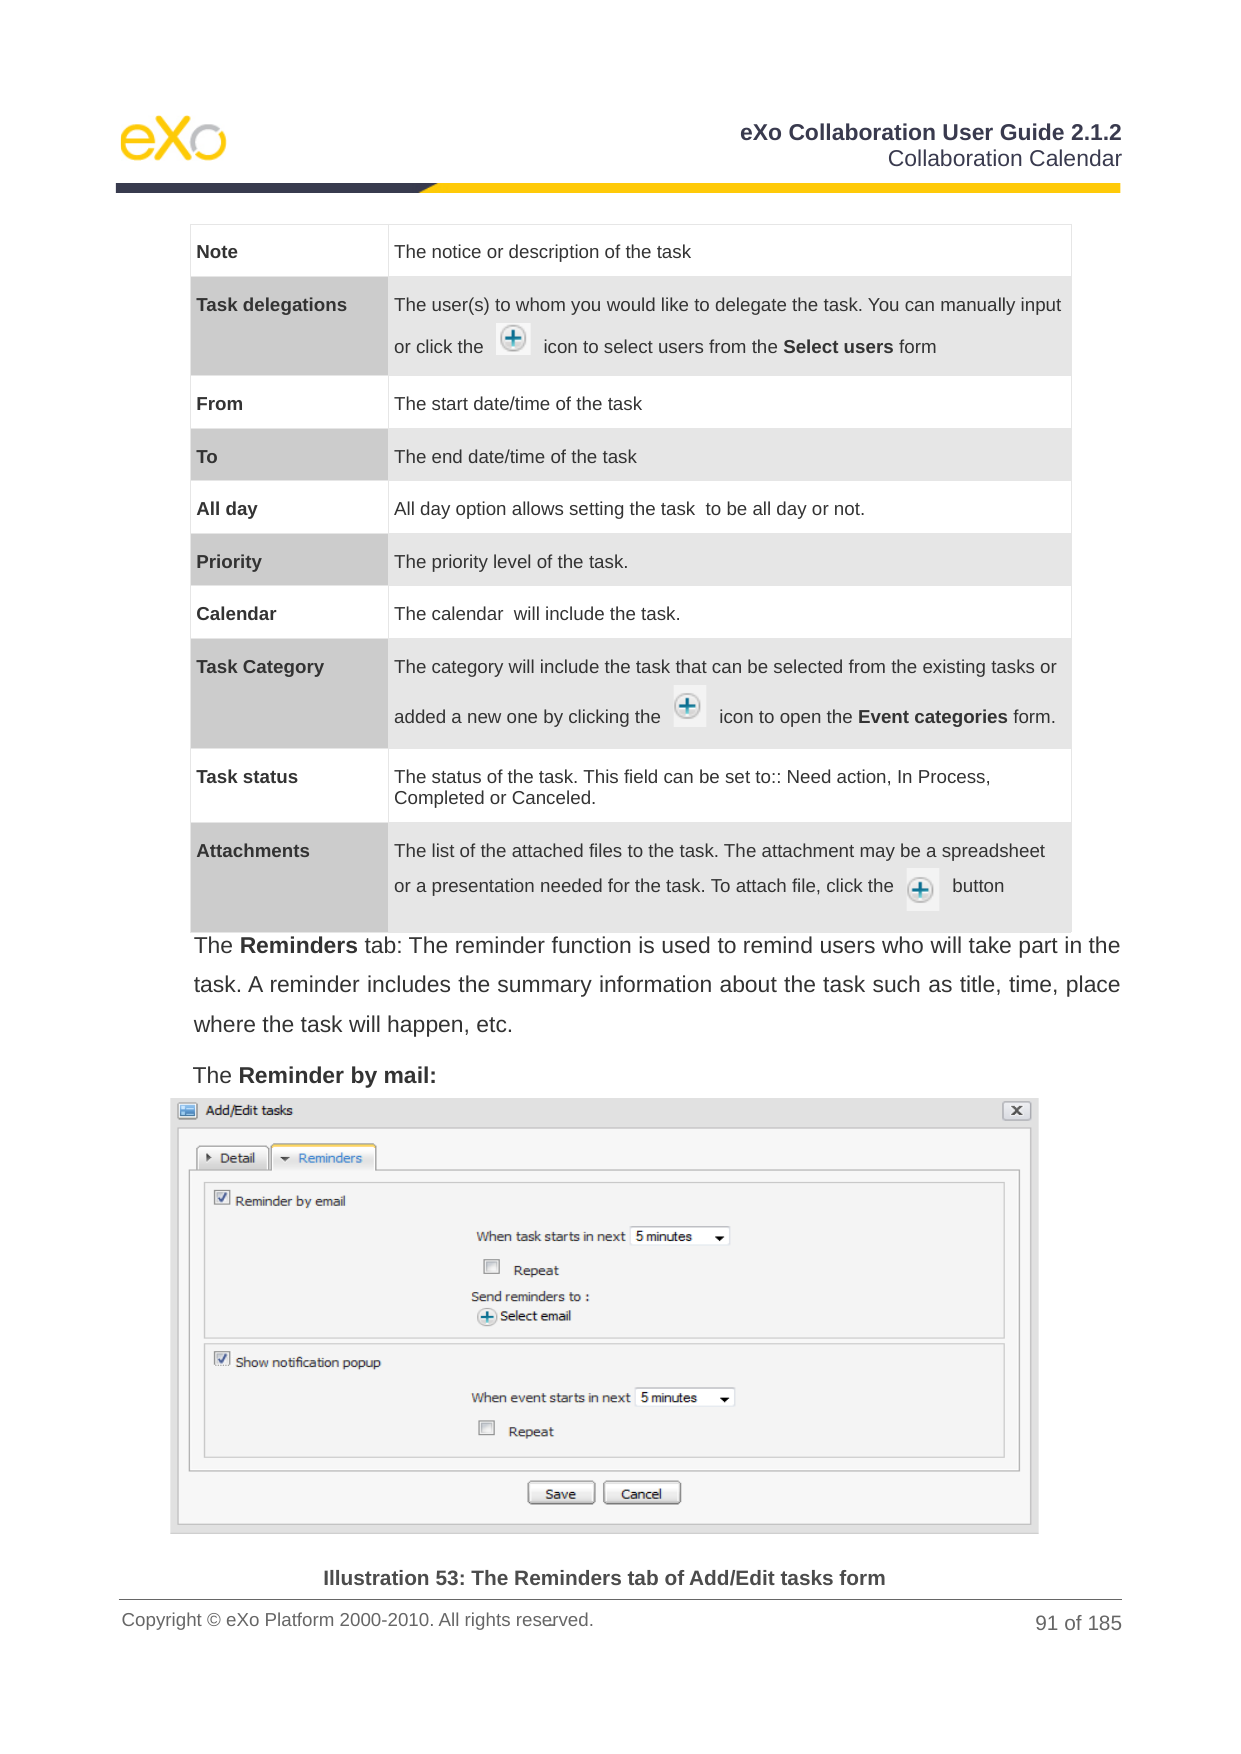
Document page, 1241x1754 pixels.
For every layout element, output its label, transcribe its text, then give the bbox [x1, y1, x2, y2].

picture [120, 115, 227, 161]
table_cell The user(s) to whom you would like to delegate the task. You can manually input or click the icon to select users from the Select users form [389, 277, 1071, 375]
table_cell Task status [191, 749, 388, 822]
text Illustration 53: The Reminders tab of Add/Edit tasks form [146, 1534, 1063, 1589]
table_cell Task delegations [191, 277, 388, 375]
table_cell All day [191, 481, 388, 533]
picture [673, 685, 707, 727]
text The Reminder by mail: [192, 1062, 1122, 1089]
table_cell The end date/time of the task [389, 429, 1071, 480]
table_cell Priority [191, 534, 388, 585]
table_cell The priority level of the task. [389, 534, 1071, 585]
table_cell Attachments [191, 823, 388, 932]
picture [170, 1098, 1039, 1534]
table_cell The start date/time of the task [389, 376, 1071, 428]
table_cell The category will include the task that can be selected from the existing tasks or added a new one by clicking the icon to open the Event categories form. [389, 639, 1071, 748]
table_cell Note [191, 225, 388, 276]
picture [115, 183, 1121, 193]
table_cell Task Category [191, 639, 388, 748]
table_cell The notice or description of the task [389, 225, 1071, 276]
table_cell Calendar [191, 586, 388, 638]
picture [906, 868, 940, 911]
table_cell The calendar will include the task. [389, 586, 1071, 638]
table_cell The list of the attached files to the task. The attachment may be a spreadsheet or a presentation needed for the task. To attach file, click the button [389, 823, 1071, 932]
table_cell The status of the task. This field can be set to:: Need action, In Process, Completed or Canceled. [389, 749, 1071, 822]
table_cell From [191, 376, 388, 428]
picture [496, 323, 531, 355]
table_cell To [191, 429, 388, 480]
table_cell All day option allows setting the task to be all day or not. [389, 481, 1071, 533]
text [146, 1090, 1063, 1165]
list The Reminders tab: The reminder function is used to remind users who will take part in the task. A reminder includes the summary information about the task such as title, time, place where the task will happen, etc. [156, 932, 1122, 1037]
